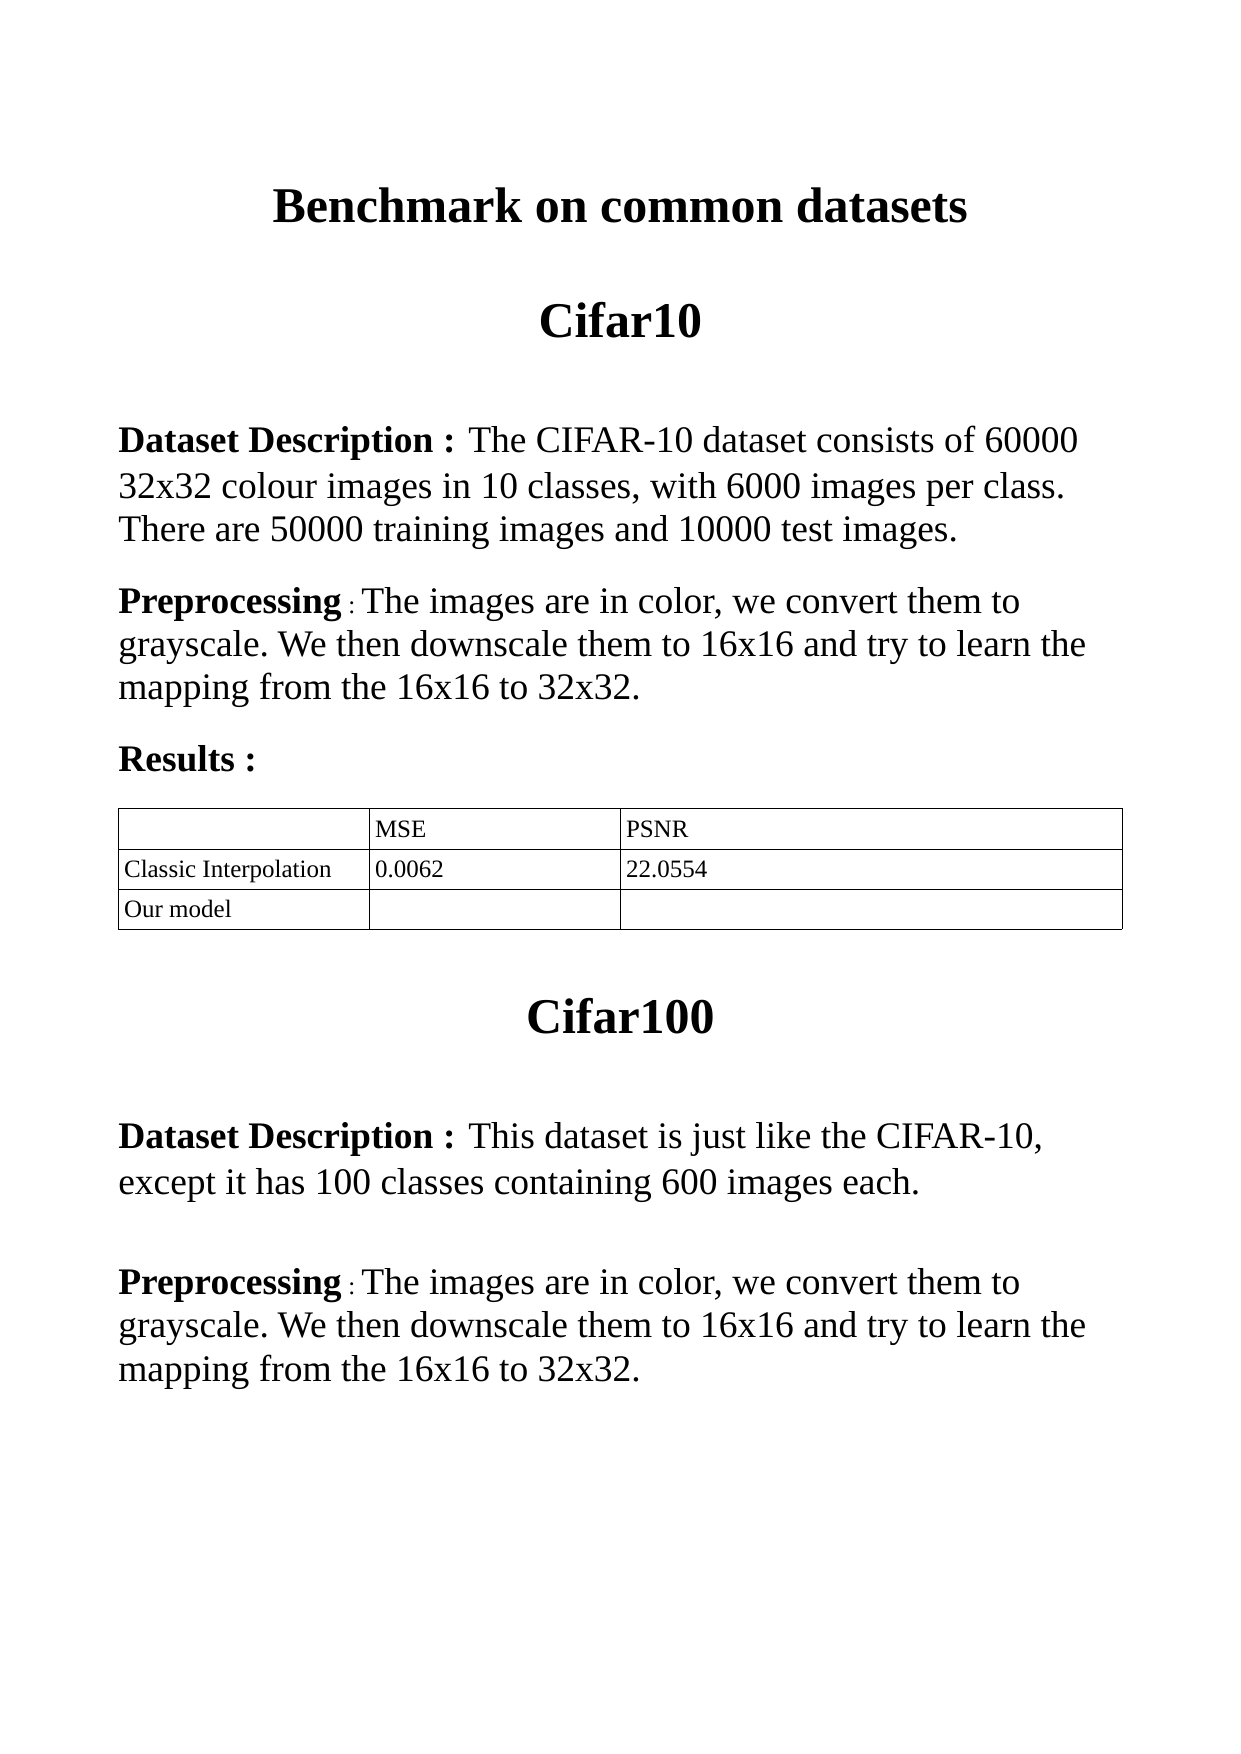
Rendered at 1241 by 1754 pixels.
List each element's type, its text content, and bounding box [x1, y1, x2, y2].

text Results : [118, 736, 1122, 779]
text Preprocessing : The images are in color, we convert them to grayscale. We then downscale them to 16x16 and try to learn the mapping from the 16x16 to 32x32. [118, 1260, 1122, 1389]
text Dataset Description : This dataset is just like the CIFAR-10, except it has 100 classes containing 600 images each. [118, 1102, 1122, 1202]
text Preprocessing : The images are in color, we convert them to grayscale. We then downscale them to 16x16 and try to learn the mapping from the 16x16 to 32x32. [118, 549, 1122, 707]
table_header [119, 809, 369, 848]
table_cell [370, 890, 620, 929]
table_cell Classic Interpolation [119, 850, 369, 889]
text Cifar100 [118, 987, 1122, 1044]
text Dataset Description : The CIFAR-10 dataset consists of 60000 32x32 colour images in 10 classes, with 6000 images per class. There are 50000 training images and 10000 test images. [118, 406, 1122, 549]
table_cell 0.0062 [370, 850, 620, 889]
table_cell 22.0554 [621, 850, 1122, 889]
table_cell Our model [119, 890, 369, 929]
table_cell [621, 890, 1122, 929]
table_header MSE [370, 809, 620, 848]
text Cifar10 [118, 291, 1122, 348]
text Benchmark on common datasets [118, 176, 1122, 233]
table_header PSNR [621, 809, 1122, 848]
